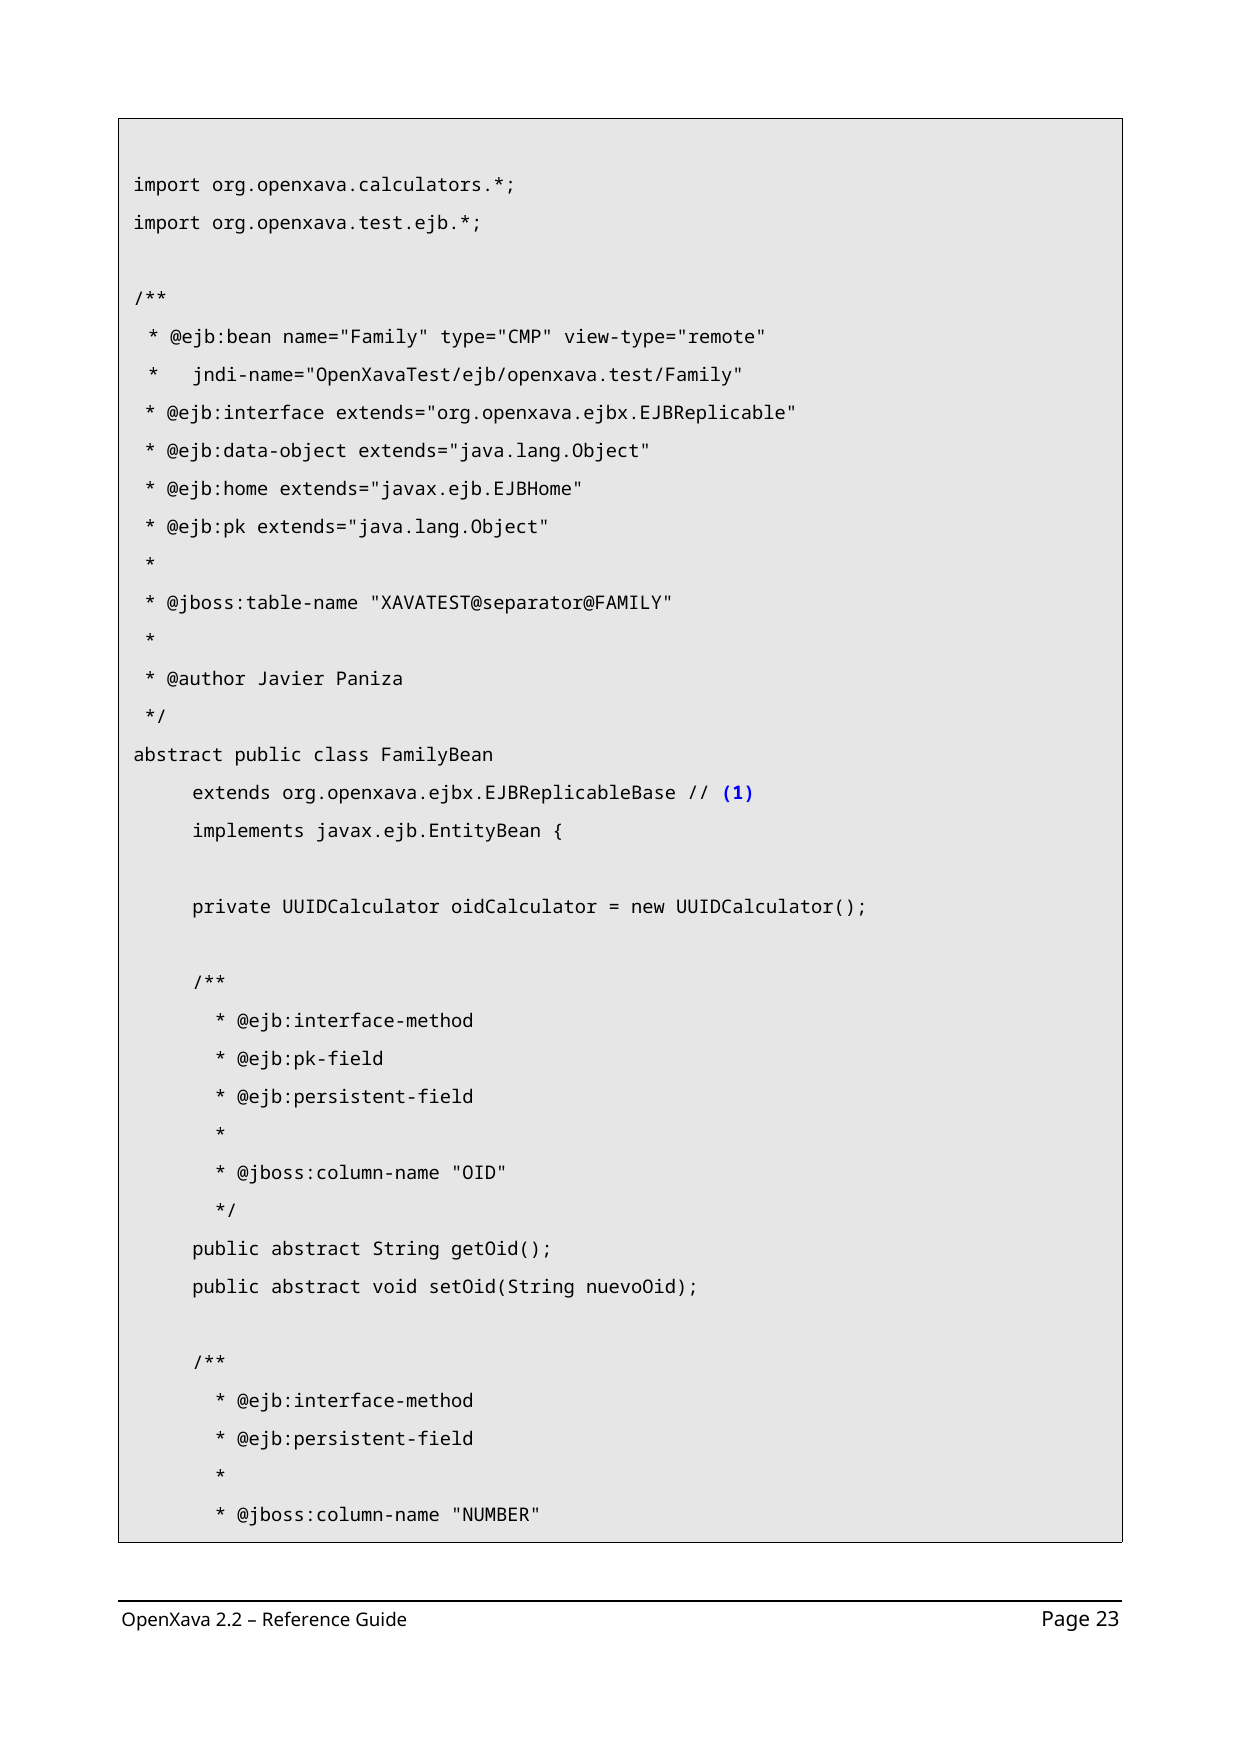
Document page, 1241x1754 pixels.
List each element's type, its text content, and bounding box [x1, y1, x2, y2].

text /** [119, 1335, 1122, 1373]
text /** [119, 270, 1122, 308]
text extends org.openxava.ejbx.EJBReplicableBase // (1) [119, 764, 1122, 802]
text private UUIDCalculator oidCalculator = new UUIDCalculator(); [119, 878, 1122, 917]
text * @jboss:column-name "NUMBER" [119, 1487, 1122, 1542]
text * @author Javier Paniza [119, 650, 1122, 688]
text * @jboss:column-name "OID" [119, 1145, 1122, 1183]
text * @ejb:persistent-field [119, 1069, 1122, 1107]
text * [119, 1449, 1122, 1487]
text public abstract void setOid(String nuevoOid); [119, 1259, 1122, 1297]
text import org.openxava.calculators.*; [119, 156, 1122, 194]
text * @ejb:home extends="javax.ejb.EJBHome" [119, 460, 1122, 498]
text * [119, 536, 1122, 574]
text * @ejb:interface-method [119, 993, 1122, 1031]
text * @jboss:table-name "XAVATEST@separator@FAMILY" [119, 574, 1122, 612]
text * @ejb:data-object extends="java.lang.Object" [119, 422, 1122, 460]
text * [119, 612, 1122, 650]
text * @ejb:pk-field [119, 1031, 1122, 1069]
list * jndi-name="OpenXavaTest/ejb/openxava.test/Family" [119, 346, 1122, 384]
text abstract public class FamilyBean [119, 726, 1122, 764]
text * @ejb:interface extends="org.openxava.ejbx.EJBReplicable" [119, 384, 1122, 422]
text * [119, 1107, 1122, 1145]
text */ [119, 688, 1122, 726]
text * @ejb:pk extends="java.lang.Object" [119, 498, 1122, 536]
list * @ejb:bean name="Family" type="CMP" view-type="remote" [119, 308, 1122, 346]
text /** [119, 954, 1122, 993]
text */ [119, 1183, 1122, 1221]
text * @ejb:persistent-field [119, 1411, 1122, 1449]
text implements javax.ejb.EntityBean { [119, 802, 1122, 841]
text import org.openxava.test.ejb.*; [119, 194, 1122, 232]
text public abstract String getOid(); [119, 1221, 1122, 1259]
text * @ejb:interface-method [119, 1373, 1122, 1411]
